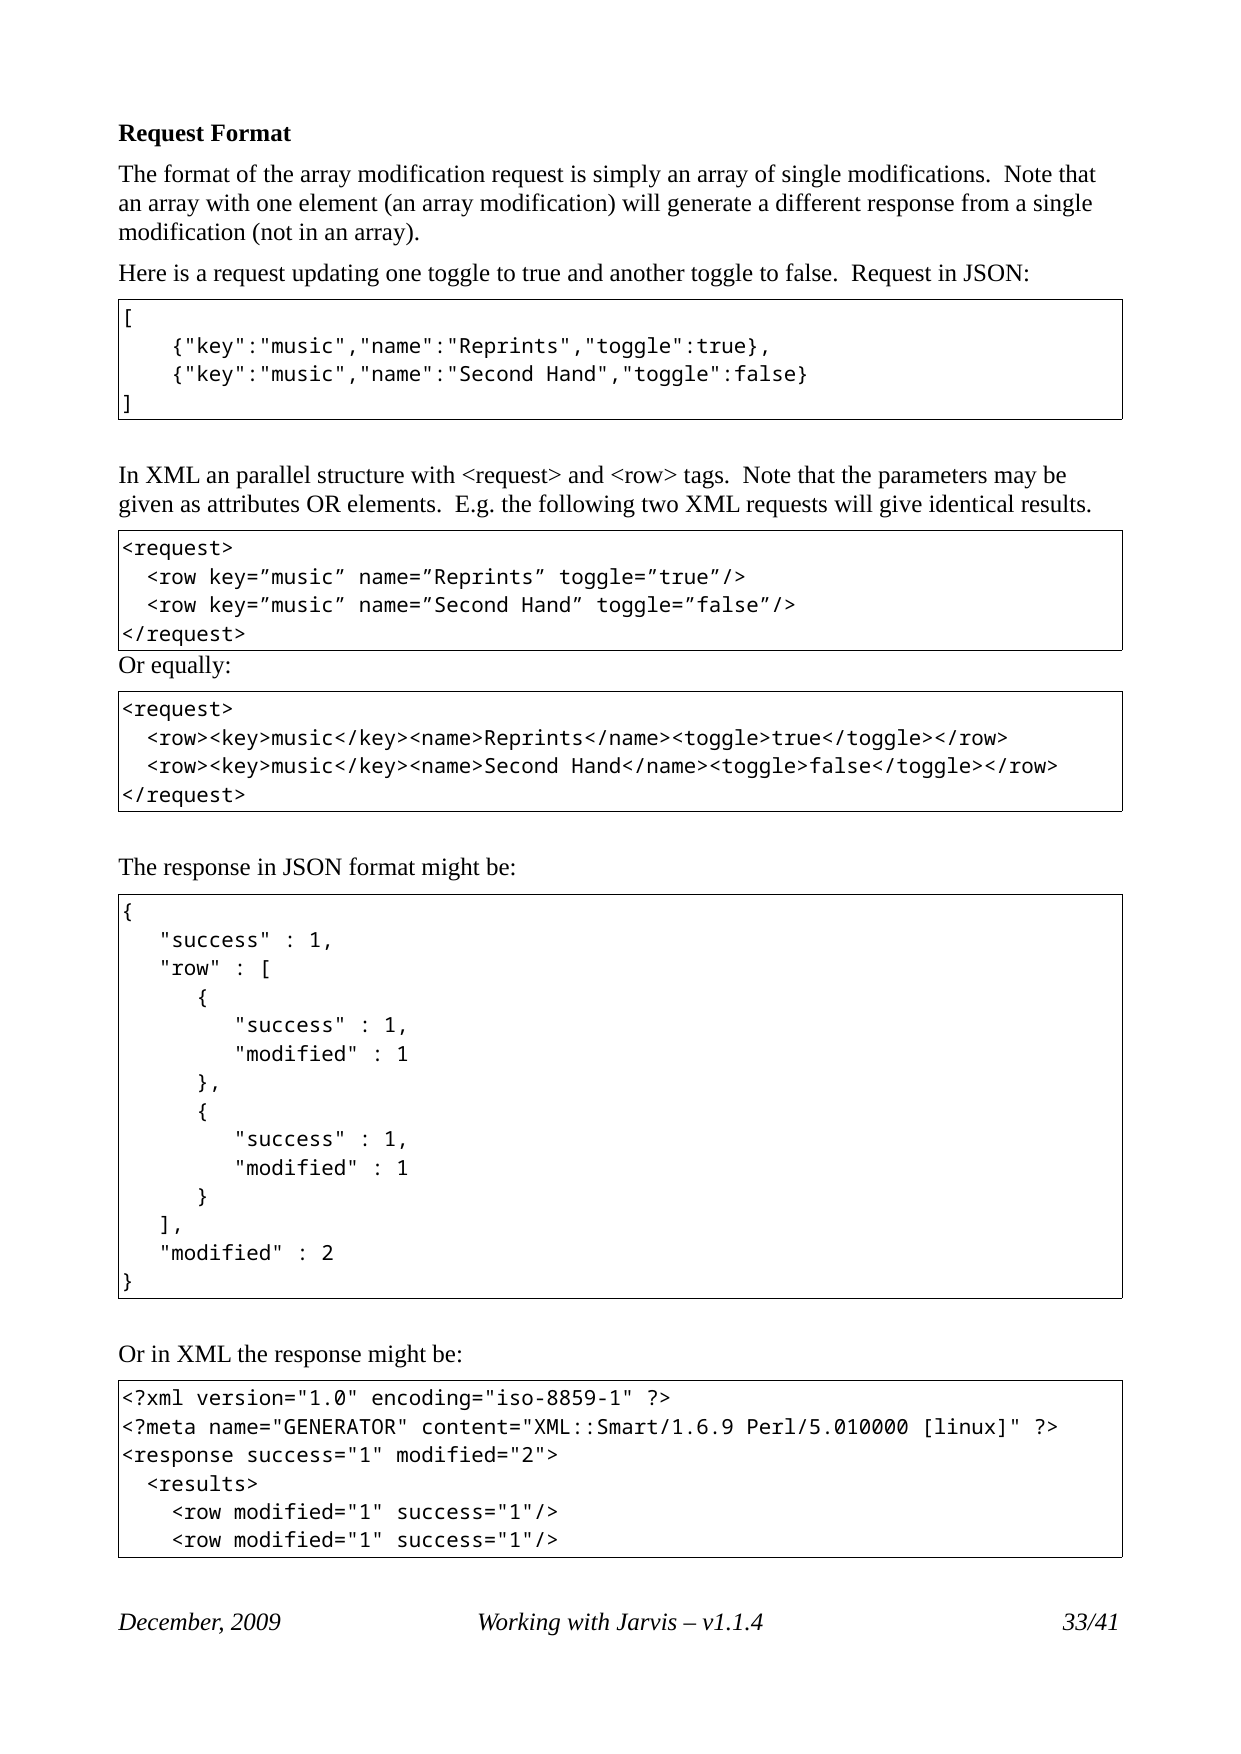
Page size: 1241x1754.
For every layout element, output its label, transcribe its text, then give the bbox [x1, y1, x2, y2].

text ], [119, 1206, 1122, 1235]
text <request> [119, 692, 1122, 720]
text <?xml version="1.0" encoding="iso-8859-1" ?> [119, 1381, 1122, 1409]
text Here is a request updating one toggle to true and another toggle to false. Request in JSON: [118, 258, 1122, 287]
text "modified" : 1 [119, 1036, 1122, 1064]
text "success" : 1, [119, 922, 1122, 951]
text <request> [119, 531, 1122, 559]
text Or in XML the response might be: [118, 1339, 1122, 1368]
text <row><key>music</key><name>Second Hand</name><toggle>false</toggle></row> [119, 748, 1122, 777]
text <?meta name="GENERATOR" content="XML::Smart/1.6.9 Perl/5.010000 [linux]" ?> [119, 1409, 1122, 1437]
text "success" : 1, [119, 1007, 1122, 1036]
text } [119, 1263, 1122, 1298]
text <response success="1" modified="2"> [119, 1437, 1122, 1466]
text Or equally: [118, 651, 1122, 679]
text <row><key>music</key><name>Reprints</name><toggle>true</toggle></row> [119, 720, 1122, 748]
text In XML an parallel structure with <request> and <row> tags. Note that the parameters may be given as attributes OR elements. E.g. the following two XML requests will give identical results. [118, 460, 1122, 518]
text <row key=”music” name=”Reprints” toggle=”true”/> [119, 559, 1122, 587]
text The response in JSON format might be: [118, 852, 1122, 881]
text "modified" : 1 [119, 1149, 1122, 1178]
text <row modified="1" success="1"/> [119, 1494, 1122, 1522]
text The format of the array modification request is simply an array of single modifications. Note that an array with one element (an array modification) will generate a different response from a single modification (not in an array). [118, 159, 1122, 246]
text "success" : 1, [119, 1121, 1122, 1149]
text {"key":"music","name":"Reprints","toggle":true}, [119, 328, 1122, 356]
text { [119, 1093, 1122, 1121]
text }, [119, 1064, 1122, 1093]
text { [119, 979, 1122, 1007]
text <row key=”music” name=”Second Hand” toggle=”false”/> [119, 587, 1122, 616]
text {"key":"music","name":"Second Hand","toggle":false} [119, 356, 1122, 384]
text </request> [119, 777, 1122, 811]
text "row" : [ [119, 951, 1122, 979]
text { [119, 895, 1122, 922]
text } [119, 1178, 1122, 1206]
text <row modified="1" success="1"/> [119, 1522, 1122, 1557]
text "modified" : 2 [119, 1235, 1122, 1263]
text [ [119, 300, 1122, 328]
text </request> [119, 616, 1122, 650]
subtitle Request Format [118, 118, 1122, 147]
text <results> [119, 1466, 1122, 1494]
text ] [119, 384, 1122, 419]
